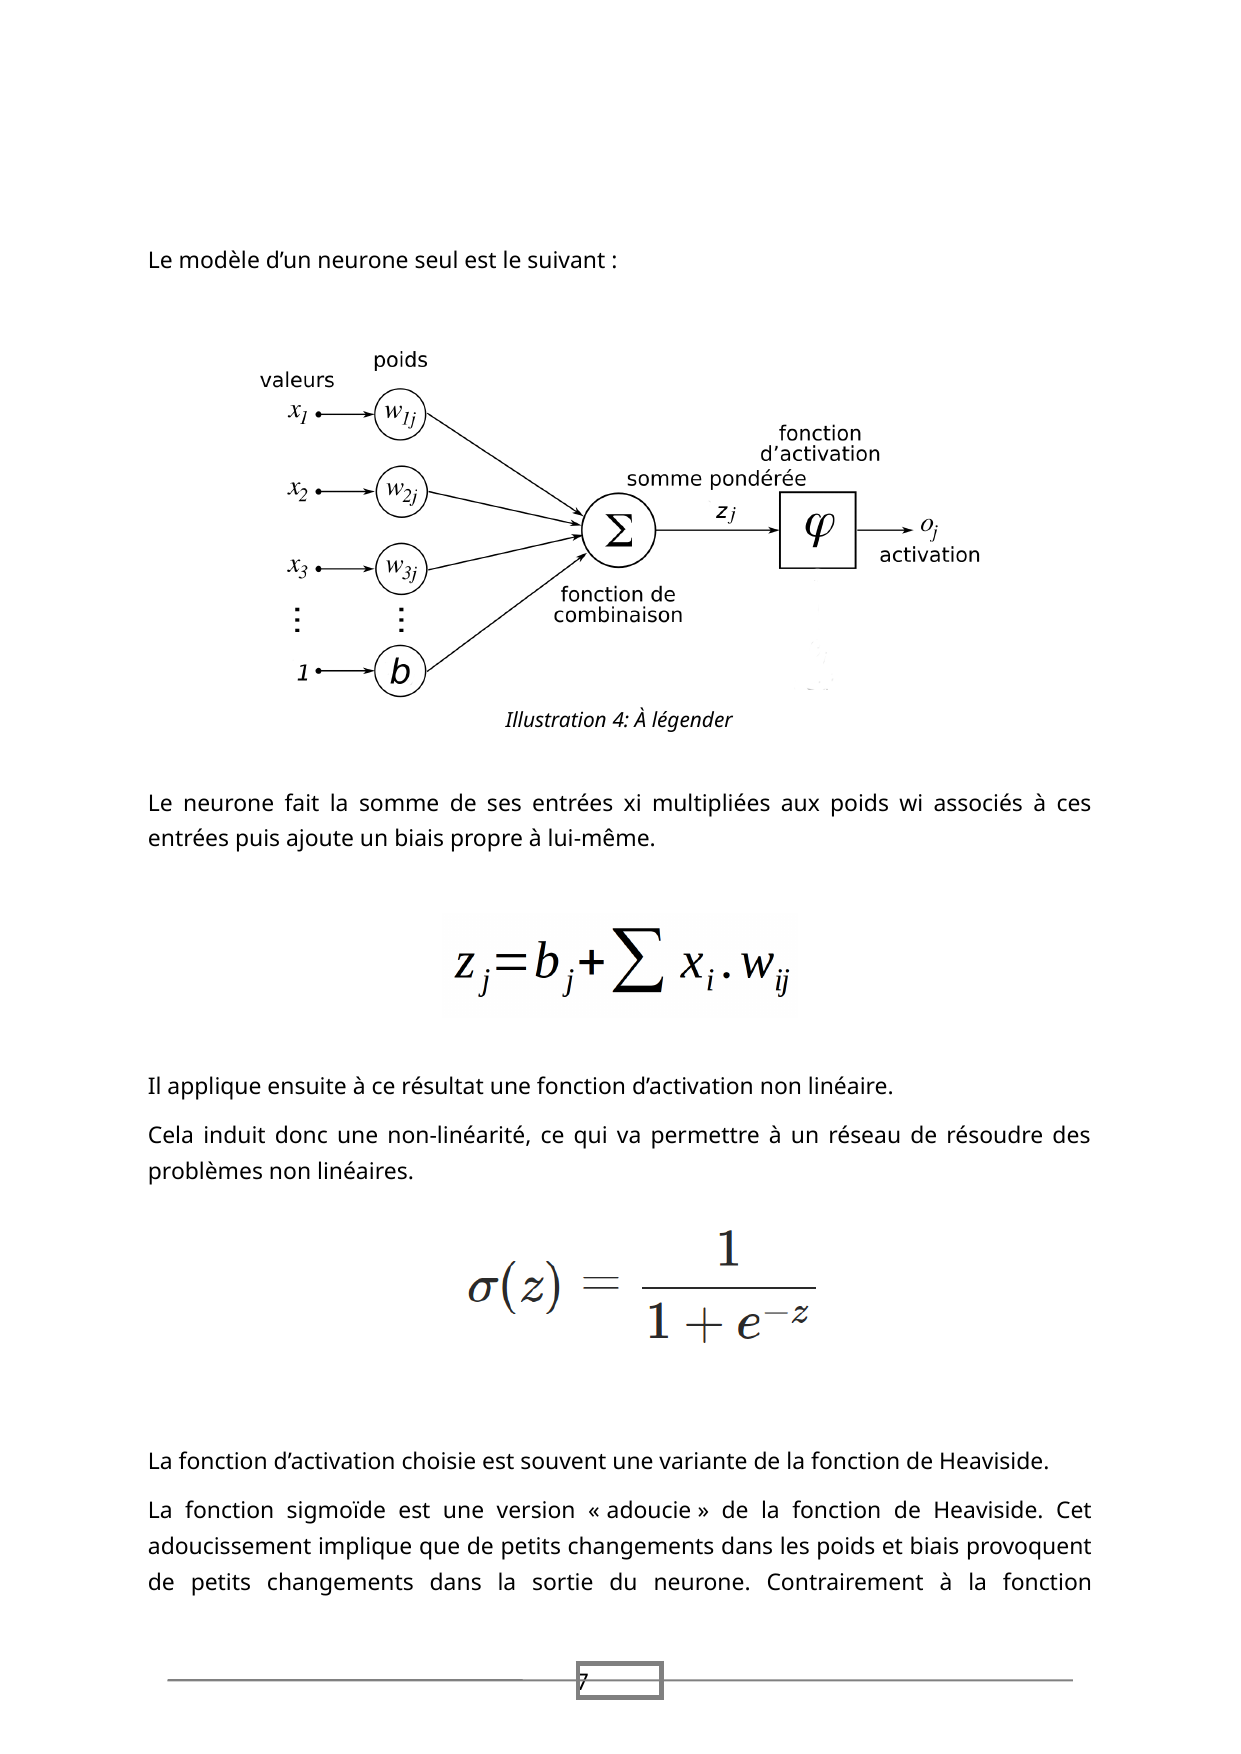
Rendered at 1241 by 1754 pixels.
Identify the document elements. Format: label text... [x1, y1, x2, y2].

text Le neurone fait la somme de ses entrées xi multipliées aux poids wi associés à ces entrées puis ajoute un biais propre à lui-même. [148, 786, 1093, 854]
text Il applique ensuite à ce résultat une fonction d’activation non linéaire. [148, 1070, 1093, 1102]
text Le modèle d’un neurone seul est le suivant : [148, 244, 1093, 276]
picture [441, 913, 799, 1018]
text Cela induit donc une non-linéarité, ce qui va permettre à un réseau de résoudre des problèmes non linéaires. [148, 1119, 1093, 1186]
text La fonction d’activation choisie est souvent une variante de la fonction de Heaviside. [148, 1445, 1093, 1477]
text La fonction sigmoïde est une version « adoucie » de la fonction de Heaviside. Cet adoucissement implique que de petits changements dans les poids et biais provoquent de petits changements dans la sortie du neurone. Contrairement à la fonction [148, 1494, 1093, 1597]
subtitle Illustration 4: À légender [248, 701, 992, 733]
picture [457, 1219, 824, 1359]
picture [248, 347, 992, 701]
